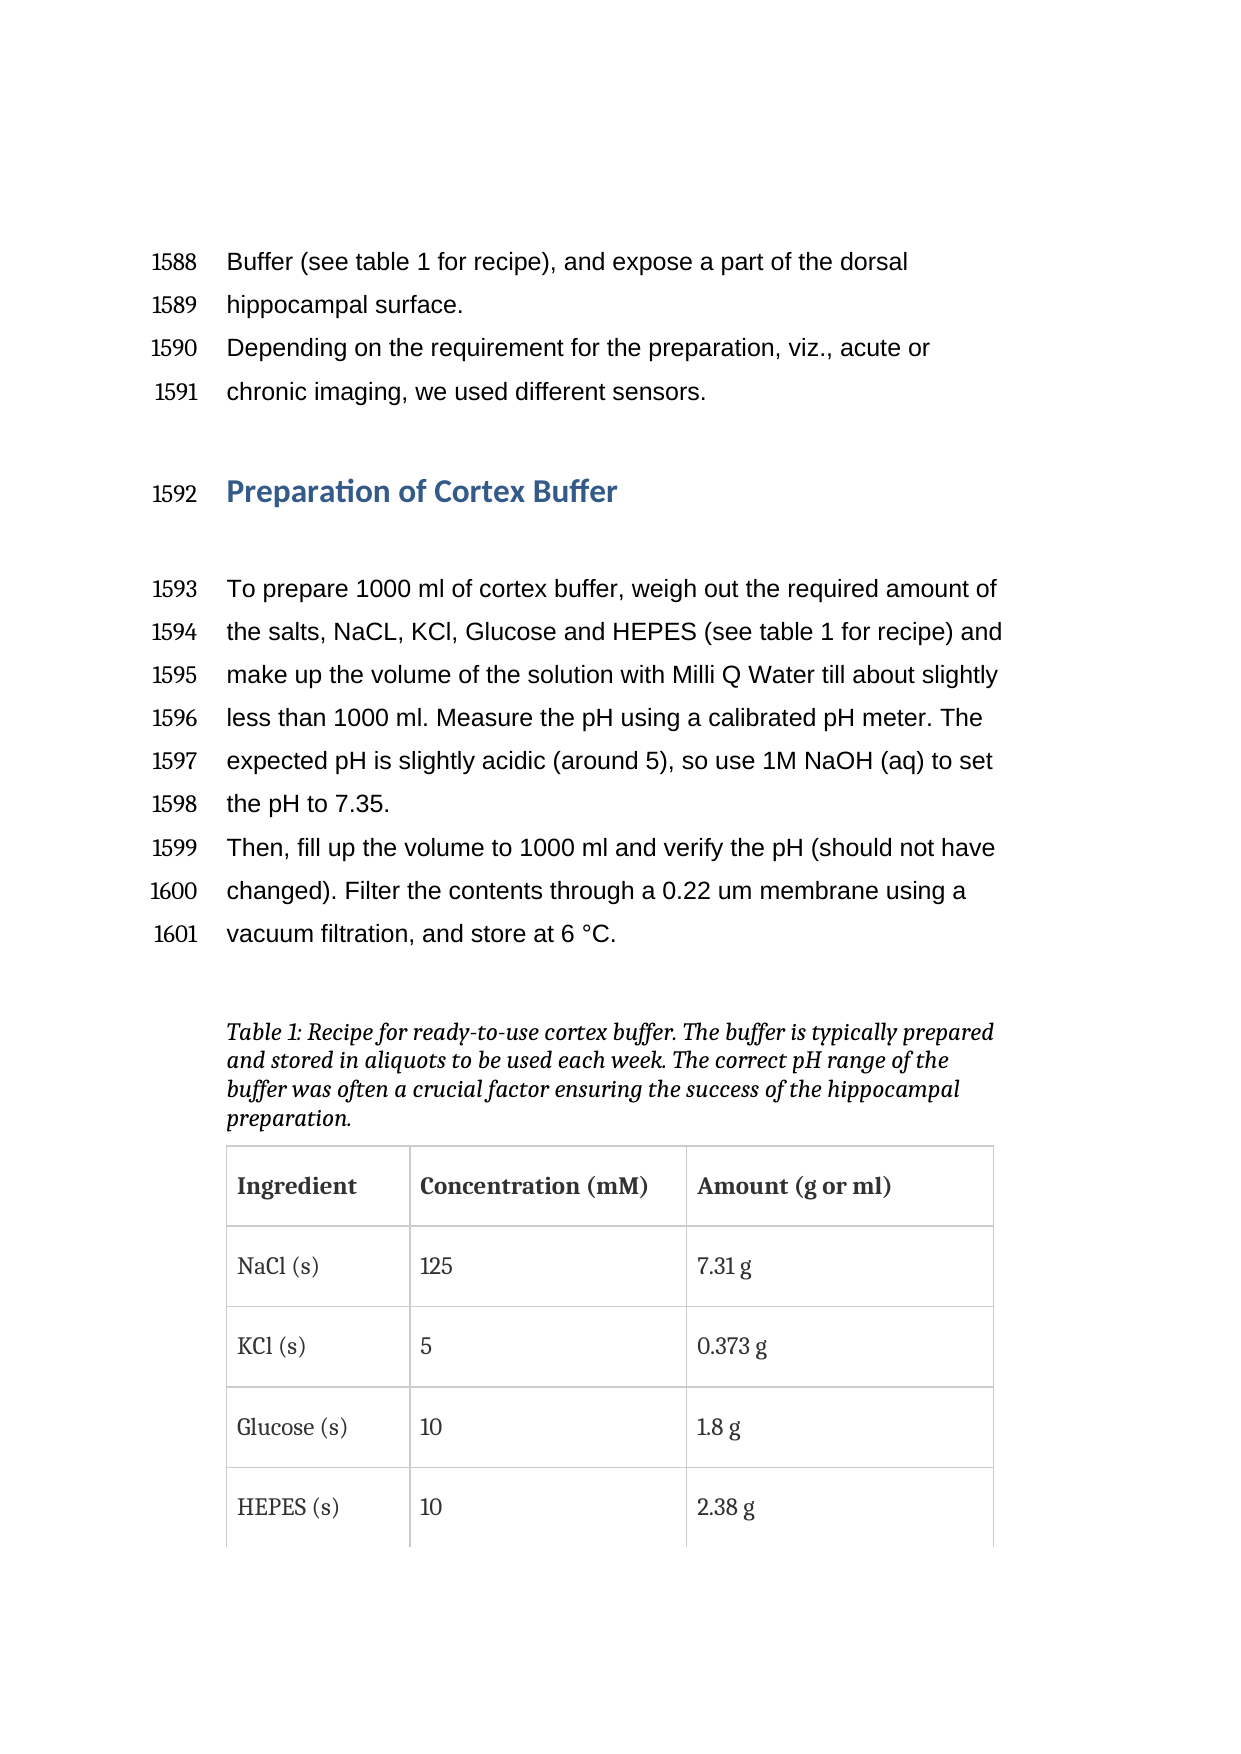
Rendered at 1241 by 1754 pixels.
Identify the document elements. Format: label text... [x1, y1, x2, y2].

table_cell NaCl (s) [227, 1227, 409, 1306]
text Then, fill up the volume to 1000 ml and verify the pH (should not have changed). Filter the contents through a 0.22 um membrane using a vacuum filtration, and store at 6 °C. [226, 833, 1014, 948]
text To prepare 1000 ml of cortex buffer, weigh out the required amount of the salts, NaCL, KCl, Glucose and HEPES (see table 1 for recipe) and make up the volume of the solution with Milli Q Water till about slightly less than 1000 ml. Measure the pH using a calibrated pH meter. The expected pH is slightly acidic (around 5), so use 1M NaOH (aq) to set the pH to 7.35. [226, 574, 1014, 818]
table_cell 0.373 g [687, 1307, 993, 1386]
text Depending on the requirement for the preparation, viz., acute or chronic imaging, we used different sensors. [226, 333, 1014, 405]
table_header Amount (g or ml) [687, 1147, 993, 1225]
text Buffer (see table 1 for recipe), and expose a part of the dorsal hippocampal surface. [226, 247, 1014, 319]
table_cell 2.38 g [687, 1468, 993, 1547]
table_cell HEPES (s) [227, 1468, 409, 1547]
table_cell 10 [411, 1468, 686, 1547]
subtitle Preparation of Cortex Buffer [226, 470, 1014, 510]
table_cell 7.31 g [687, 1227, 993, 1306]
table_cell 5 [411, 1307, 686, 1386]
table_cell 125 [411, 1227, 686, 1306]
table_header Concentration (mM) [411, 1147, 686, 1225]
table_cell Glucose (s) [227, 1388, 409, 1466]
text Table 1: Recipe for ready-to-use cortex buffer. The buffer is typically prepared and stored in aliquots to be used each week. The correct pH range of the buffer was often a crucial factor ensuring the success of the hippocampal preparation. [226, 1018, 1014, 1133]
table_cell 10 [411, 1388, 686, 1466]
table_header Ingredient [227, 1147, 409, 1225]
table_cell 1.8 g [687, 1388, 993, 1466]
table_cell KCl (s) [227, 1307, 409, 1386]
